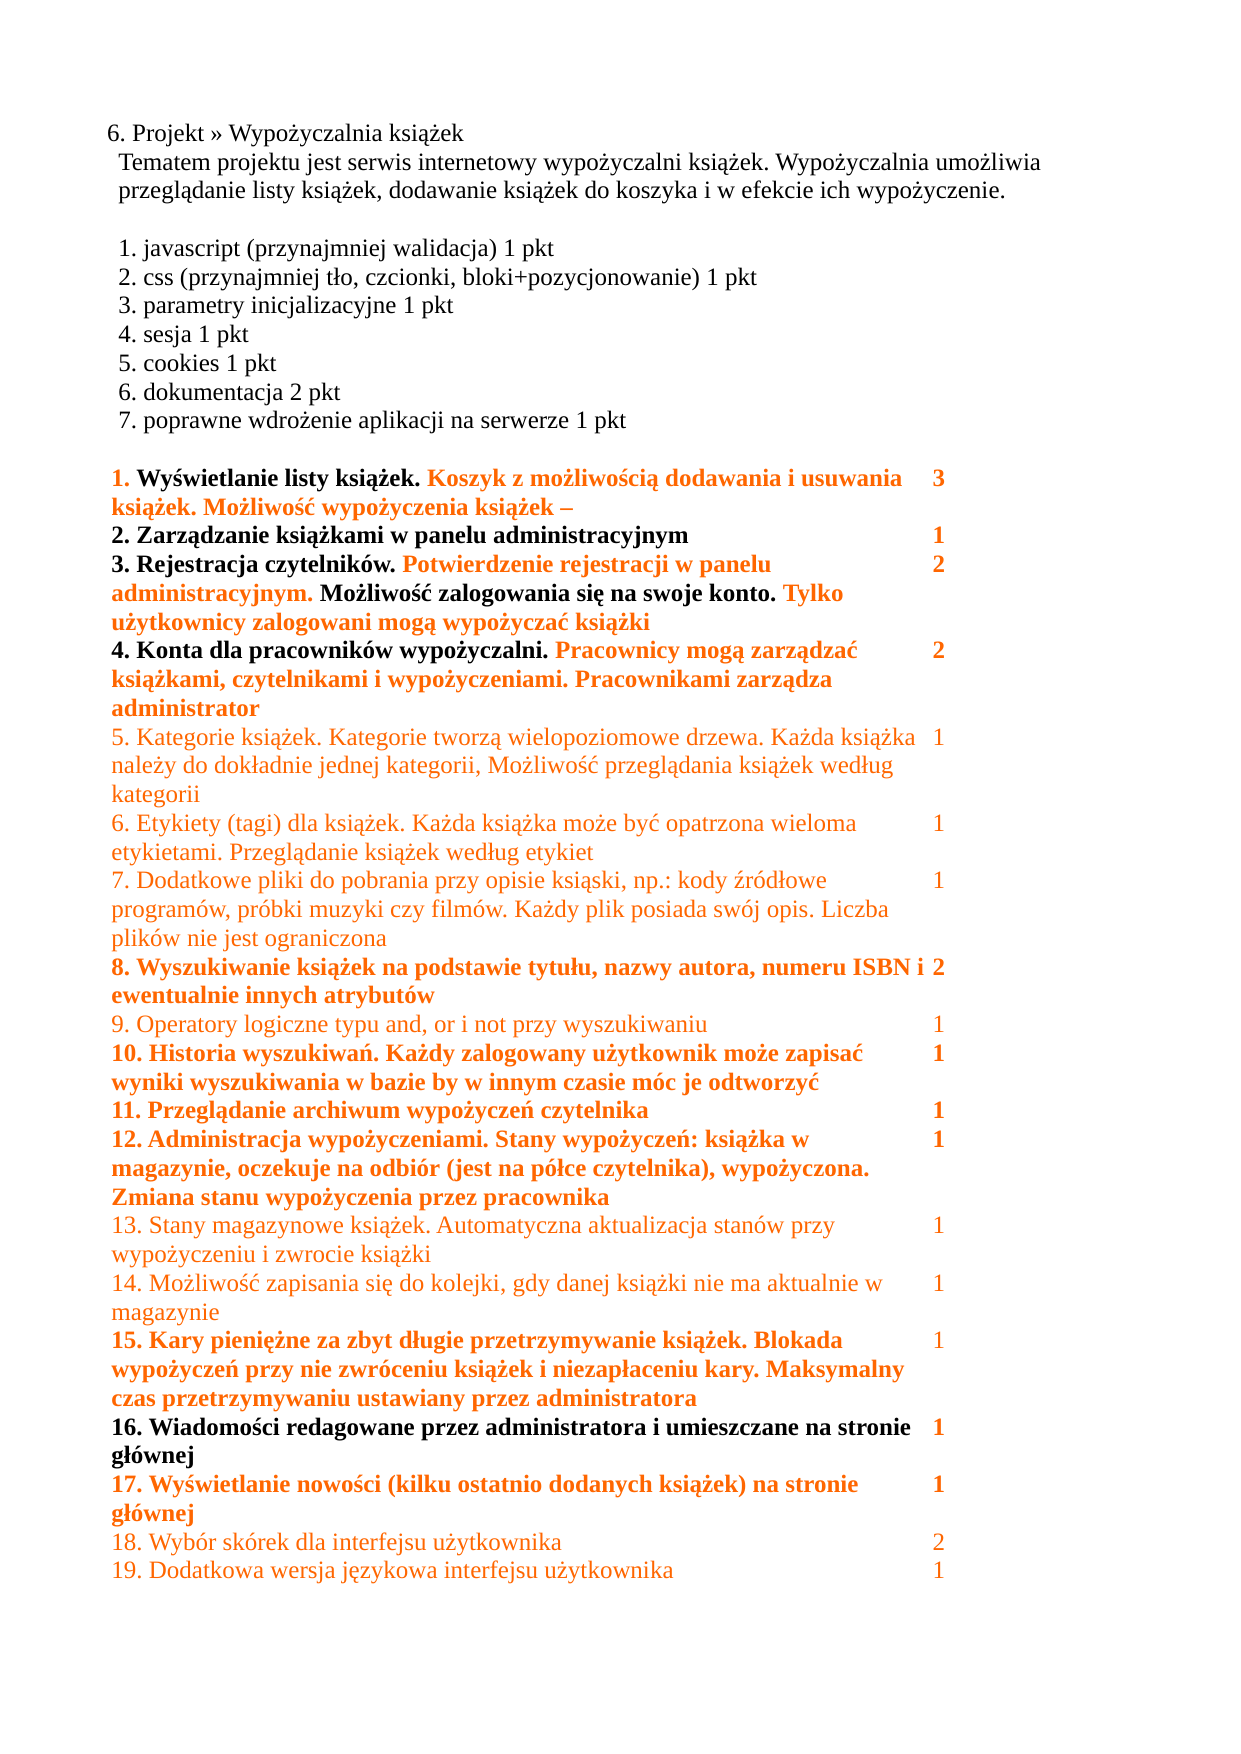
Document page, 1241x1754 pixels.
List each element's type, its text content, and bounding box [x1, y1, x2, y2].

table_header 1. Wyświetlanie listy książek. Koszyk z możliwością dodawania i usuwania książek. Możliwość wypożyczenia książek – [111, 463, 932, 521]
table_cell 2 [932, 952, 997, 1009]
table_cell 2. Zarządzanie książkami w panelu administracyjnym [111, 521, 932, 549]
table_cell 6. Etykiety (tagi) dla książek. Każda książka może być opatrzona wieloma etykietami. Przeglądanie książek według etykiet [111, 808, 932, 866]
table_cell 15. Kary pieniężne za zbyt długie przetrzymywanie książek. Blokada wypożyczeń przy nie zwróceniu książek i niezapłaceniu kary. Maksymalny czas przetrzymywaniu ustawiany przez administratora [111, 1326, 932, 1412]
table_header 3 [932, 463, 997, 521]
text 1. javascript (przynajmniej walidacja) 1 pkt 2. css (przynajmniej tło, czcionki, bloki+pozycjonowanie) 1 pkt 3. parametry inicjalizacyjne 1 pkt 4. sesja 1 pkt 5. cookies 1 pkt 6. dokumentacja 2 pkt 7. poprawne wdrożenie aplikacji na serwerze 1 pkt [118, 233, 1122, 434]
text Tematem projektu jest serwis internetowy wypożyczalni książek. Wypożyczalnia umożliwia przeglądanie listy książek, dodawanie książek do koszyka i w efekcie ich wypożyczenie. [118, 147, 1122, 204]
table_cell 1 [932, 808, 997, 866]
table_cell 5. Kategorie książek. Kategorie tworzą wielopoziomowe drzewa. Każda książka należy do dokładnie jednej kategorii, Możliwość przeglądania książek według kategorii [111, 722, 932, 808]
table_cell 2 [932, 636, 997, 722]
table_cell 1 [932, 1096, 997, 1124]
table_cell 2 [932, 1527, 997, 1556]
table_cell 9. Operatory logiczne typu and, or i not przy wyszukiwaniu [111, 1009, 932, 1038]
table_cell 1 [932, 1124, 997, 1211]
table_cell 16. Wiadomości redagowane przez administratora i umieszczane na stronie głównej [111, 1412, 932, 1469]
table_cell 1 [932, 1211, 997, 1268]
table_cell 11. Przeglądanie archiwum wypożyczeń czytelnika [111, 1096, 932, 1124]
table_cell 1 [932, 1268, 997, 1326]
table_cell 1 [932, 1469, 997, 1527]
table_cell 18. Wybór skórek dla interfejsu użytkownika [111, 1527, 932, 1556]
table_cell 17. Wyświetlanie nowości (kilku ostatnio dodanych książek) na stronie głównej [111, 1469, 932, 1527]
table_cell 14. Możliwość zapisania się do kolejki, gdy danej książki nie ma aktualnie w magazynie [111, 1268, 932, 1326]
table_cell 1 [932, 1038, 997, 1096]
table_cell 1 [932, 1556, 997, 1584]
table_cell 12. Administracja wypożyczeniami. Stany wypożyczeń: książka w magazynie, oczekuje na odbiór (jest na półce czytelnika), wypożyczona. Zmiana stanu wypożyczenia przez pracownika [111, 1124, 932, 1211]
table_cell 1 [932, 1412, 997, 1469]
table_cell 19. Dodatkowa wersja językowa interfejsu użytkownika [111, 1556, 932, 1584]
table_cell 1 [932, 722, 997, 808]
table_cell 13. Stany magazynowe książek. Automatyczna aktualizacja stanów przy wypożyczeniu i zwrocie książki [111, 1211, 932, 1268]
table_cell 2 [932, 549, 997, 636]
table_cell 8. Wyszukiwanie książek na podstawie tytułu, nazwy autora, numeru ISBN i ewentualnie innych atrybutów [111, 952, 932, 1009]
table_cell 3. Rejestracja czytelników. Potwierdzenie rejestracji w panelu administracyjnym. Możliwość zalogowania się na swoje konto. Tylko użytkownicy zalogowani mogą wypożyczać książki [111, 549, 932, 636]
table_cell 1 [932, 1326, 997, 1412]
table_cell 1 [932, 866, 997, 952]
table_cell 1 [932, 1009, 997, 1038]
table_cell 10. Historia wyszukiwań. Każdy zalogowany użytkownik może zapisać wyniki wyszukiwania w bazie by w innym czasie móc je odtworzyć [111, 1038, 932, 1096]
table_header 6. Projekt » Wypożyczalnia książek [107, 118, 1117, 147]
table_cell 1 [932, 521, 997, 549]
table_cell 7. Dodatkowe pliki do pobrania przy opisie ksiąski, np.: kody źródłowe programów, próbki muzyki czy filmów. Każdy plik posiada swój opis. Liczba plików nie jest ograniczona [111, 866, 932, 952]
table_cell 4. Konta dla pracowników wypożyczalni. Pracownicy mogą zarządzać książkami, czytelnikami i wypożyczeniami. Pracownikami zarządza administrator [111, 636, 932, 722]
